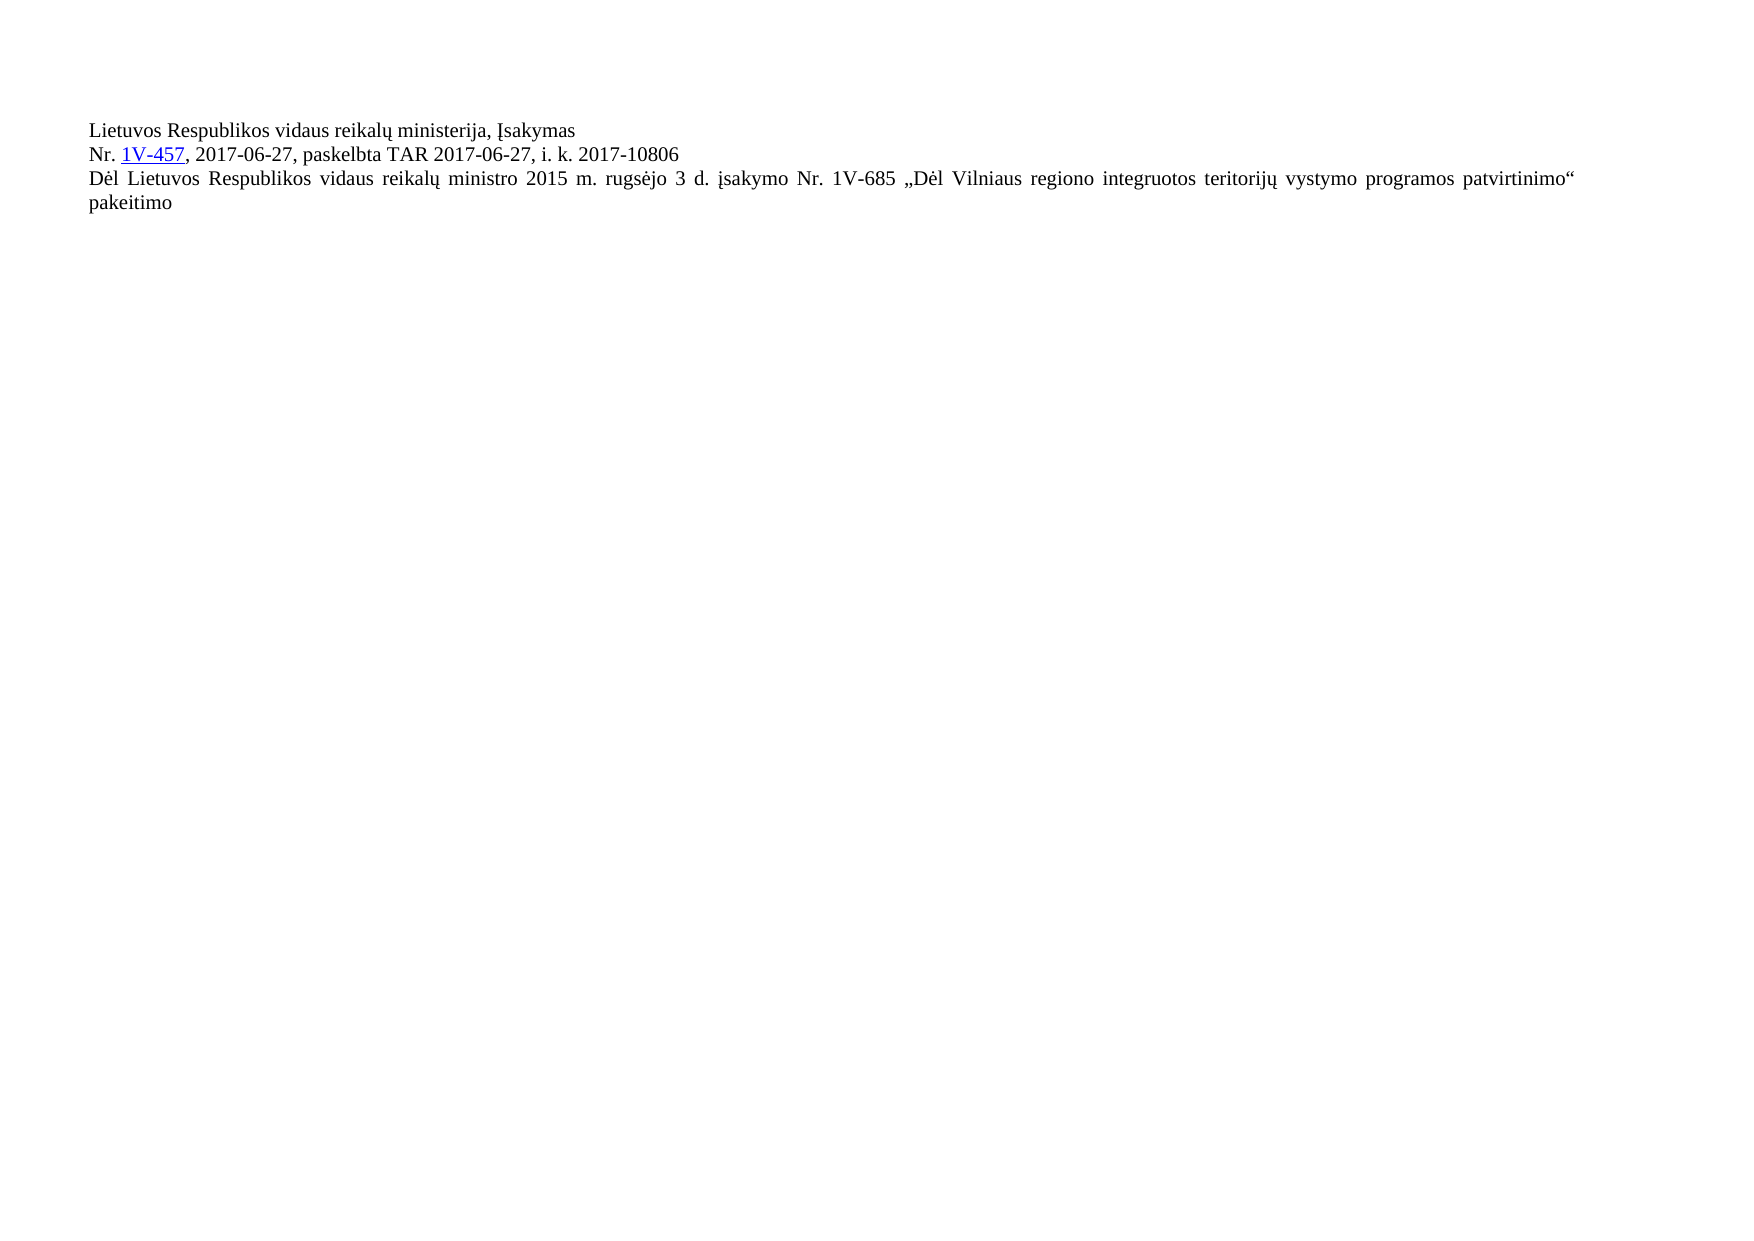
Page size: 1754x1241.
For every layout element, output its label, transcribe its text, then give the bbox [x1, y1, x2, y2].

text Nr. 1V-457, 2017-06-27, paskelbta TAR 2017-06-27, i. k. 2017-10806 [89, 142, 1577, 166]
text Lietuvos Respublikos vidaus reikalų ministerija, Įsakymas [89, 118, 1577, 142]
text Dėl Lietuvos Respublikos vidaus reikalų ministro 2015 m. rugsėjo 3 d. įsakymo Nr. 1V-685 „Dėl Vilniaus regiono integruotos teritorijų vystymo programos patvirtinimo“ pakeitimo [89, 166, 1577, 214]
